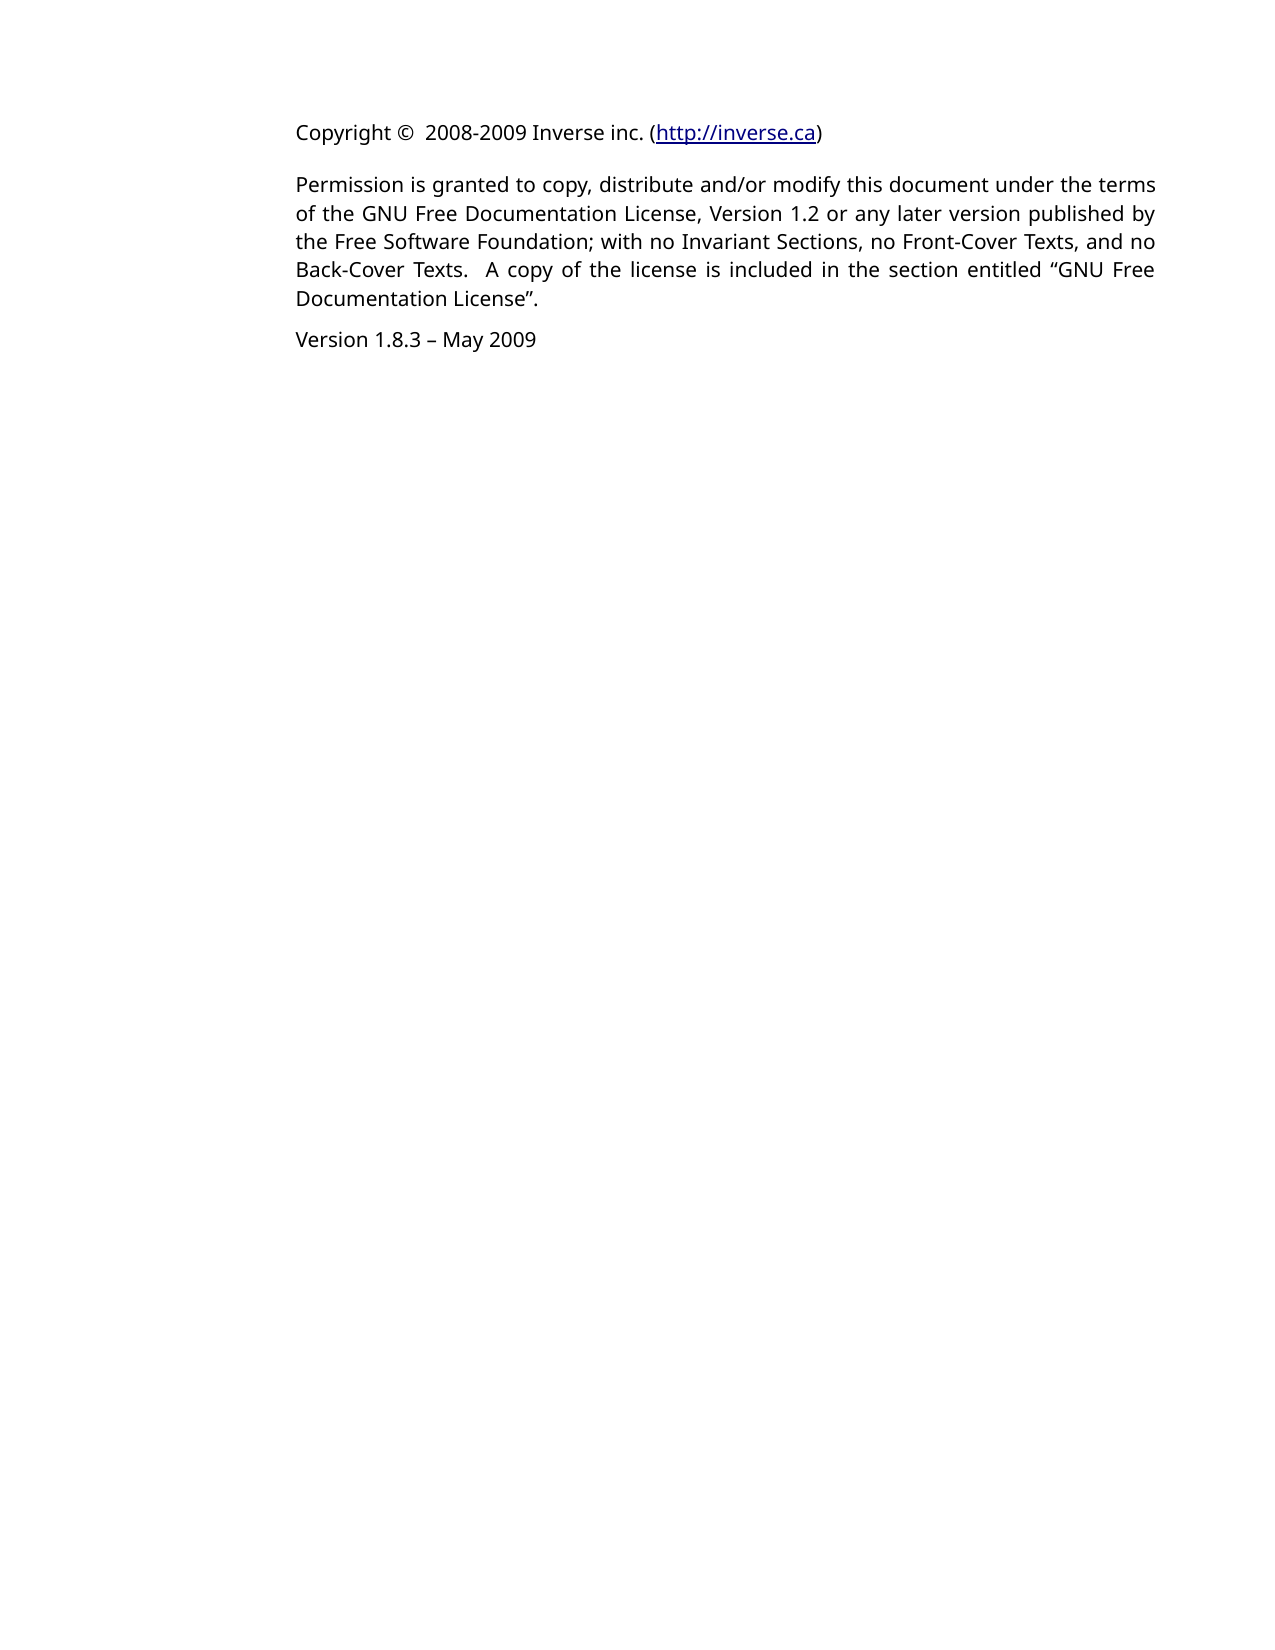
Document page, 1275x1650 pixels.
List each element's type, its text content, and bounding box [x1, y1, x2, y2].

text Version 1.8.3 – May 2009 [295, 325, 1157, 353]
text Copyright © 2008-2009 Inverse inc. (http://inverse.ca) [295, 118, 1157, 147]
text Permission is granted to copy, distribute and/or modify this document under the terms of the GNU Free Documentation License, Version 1.2 or any later version published by the Free Software Foundation; with no Invariant Sections, no Front-Cover Texts, and no Back-Cover Texts. A copy of the license is included in the section entitled “GNU Free Documentation License”. [295, 170, 1157, 312]
